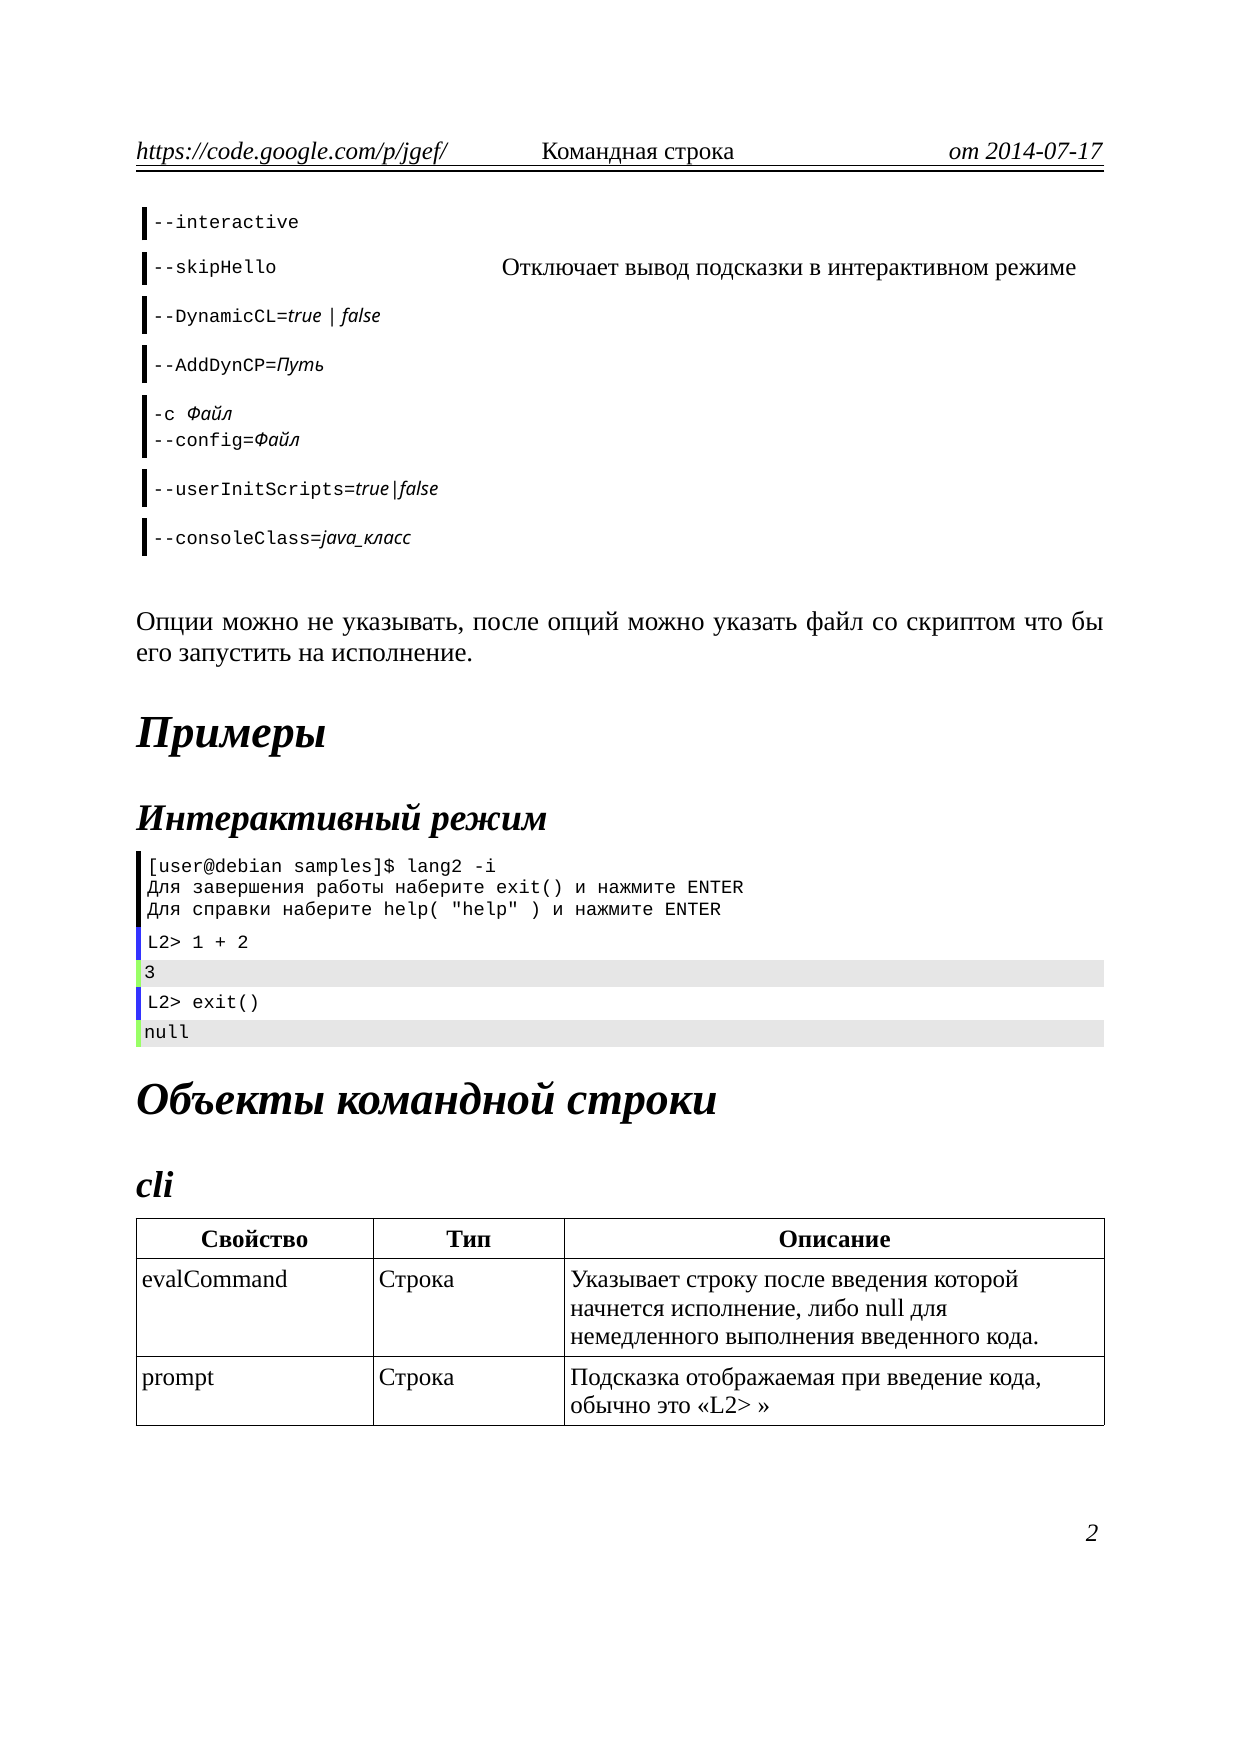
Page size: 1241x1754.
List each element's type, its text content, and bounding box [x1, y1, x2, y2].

table_cell --interactive [136, 201, 496, 246]
table_cell [496, 464, 1104, 513]
table_header Тип [374, 1219, 564, 1258]
table_cell --DynamicCL=true | false [136, 291, 496, 340]
table_cell -c Файл --config=Файл [136, 389, 496, 463]
table_cell --userInitScripts=true|false [136, 464, 496, 513]
text null [141, 1020, 1104, 1047]
subtitle cli [136, 1162, 1104, 1205]
table_cell [496, 389, 1104, 463]
table_header Описание [565, 1219, 1104, 1258]
subtitle Интерактивный режим [136, 795, 1104, 838]
table_cell --skipHello [136, 246, 496, 291]
table_cell Указывает строку после введения которой начнется исполнение, либо null для немедленного выполнения введенного кода. [565, 1259, 1104, 1356]
text 3 [141, 960, 1104, 987]
table_cell --consoleClass=java_класс [136, 513, 496, 562]
table_cell [496, 340, 1104, 389]
text Опции можно не указывать, после опций можно указать файл со скриптом что бы его запустить на исполнение. [136, 605, 1104, 668]
table_cell evalCommand [137, 1259, 373, 1356]
text [user@debian samples]$ lang2 -i [141, 851, 1104, 878]
text Для завершения работы наберите exit() и нажмите ENTER [141, 878, 1104, 899]
table_cell prompt [137, 1357, 373, 1425]
table_cell Отключает вывод подсказки в интерактивном режиме [496, 246, 1104, 291]
table_header Свойство [137, 1219, 373, 1258]
table_cell Строка [374, 1357, 564, 1425]
subtitle Объекты командной строки [136, 1072, 1104, 1125]
table_cell Подсказка отображаемая при введение кода, обычно это «L2> » [565, 1357, 1104, 1425]
text L2> exit() [141, 987, 1104, 1020]
subtitle Примеры [136, 705, 1104, 758]
table_cell [496, 201, 1104, 246]
table_cell [496, 291, 1104, 340]
table_cell --AddDynCP=Путь [136, 340, 496, 389]
text Для справки наберите help( "help" ) и нажмите ENTER [141, 899, 1104, 927]
table_cell [496, 513, 1104, 562]
table_cell Строка [374, 1259, 564, 1356]
text L2> 1 + 2 [141, 927, 1104, 960]
